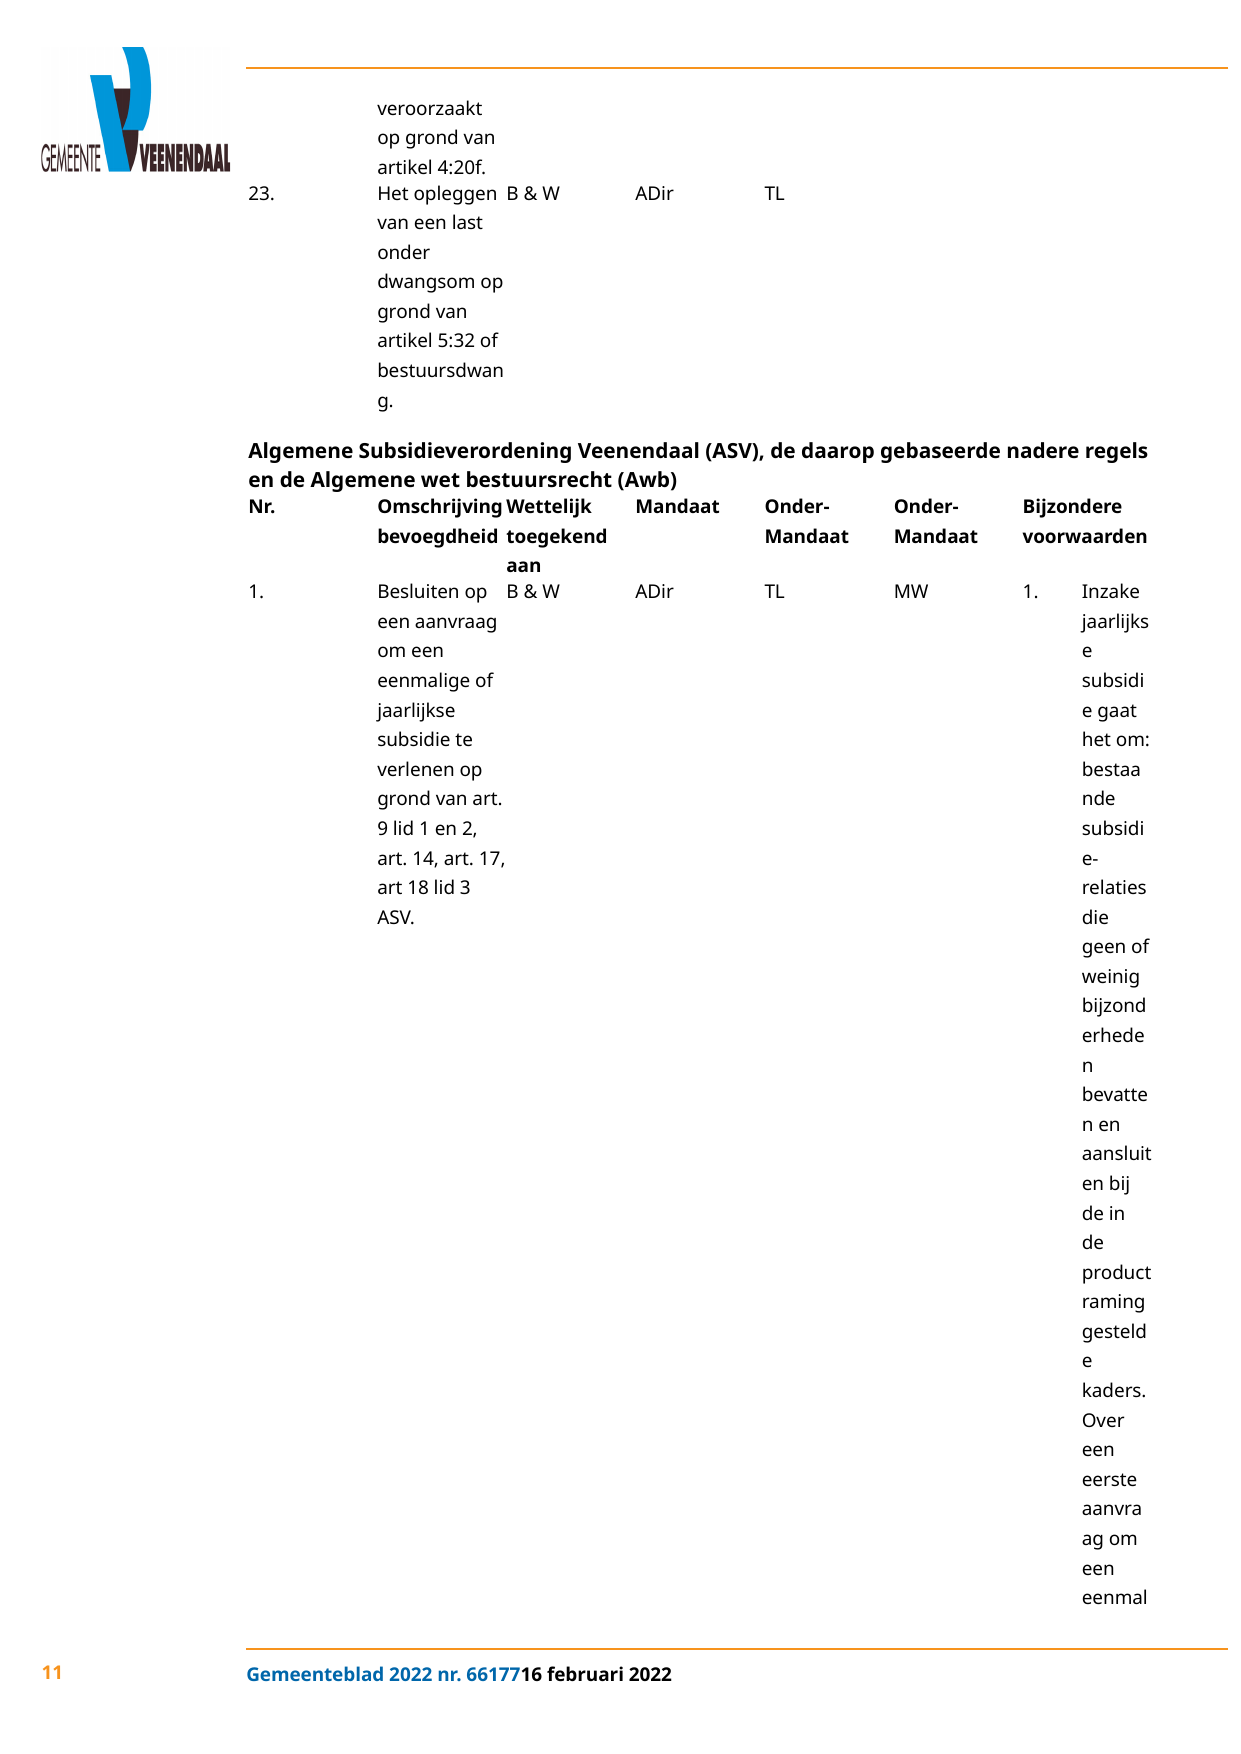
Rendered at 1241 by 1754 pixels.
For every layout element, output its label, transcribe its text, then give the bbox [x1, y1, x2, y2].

table_cell veroorzaakt op grond van artikel 4:20f. [377, 95, 506, 180]
table_cell MW [894, 579, 1022, 1610]
table_cell ADir [635, 579, 764, 1610]
table_header Wettelijk toegekend aan [506, 494, 635, 578]
table_header Bijzondere voorwaarden [1023, 494, 1152, 578]
table_header Onder- Mandaat [764, 494, 893, 578]
text Algemene Subsidieverordening Veenendaal (ASV), de daarop gebaseerde nadere regels en de Algemene wet bestuursrecht (Awb) [248, 437, 1152, 493]
table_cell Het opleggen van een last onder dwangsom op grond van artikel 5:32 of bestuursdwang. [377, 180, 506, 412]
table_cell [1023, 180, 1152, 412]
table_header Mandaat [635, 494, 764, 578]
table_cell [506, 95, 635, 180]
table_header Onder- Mandaat [894, 494, 1022, 578]
table_cell [1023, 95, 1152, 180]
table_cell [248, 95, 377, 180]
table_cell Inzake jaarlijkse subsidie gaat het om: bestaande subsidie-relaties die geen of weinig bijzonderheden bevatten en aansluiten bij de in de productraming gestelde kaders. Over een eerste aanvraag om een eenmal [1023, 579, 1152, 1610]
table_cell [764, 95, 893, 180]
table_cell [894, 180, 1022, 412]
table_header Nr. [248, 494, 377, 578]
table_cell Besluiten op een aanvraag om een eenmalige of jaarlijkse subsidie te verlenen op grond van art. 9 lid 1 en 2, art. 14, art. 17, art 18 lid 3 ASV. [377, 579, 506, 1610]
table_cell 1. [248, 579, 377, 1610]
table_cell 23. [248, 180, 377, 412]
table_cell B & W [506, 579, 635, 1610]
table_cell B & W [506, 180, 635, 412]
table_cell TL [764, 180, 893, 412]
picture [41, 47, 130, 172]
table_header Omschrijving bevoegdheid [377, 494, 506, 578]
table_cell [635, 95, 764, 180]
table_cell [894, 95, 1022, 180]
table_cell TL [764, 579, 893, 1610]
table_cell ADir [635, 180, 764, 412]
picture [123, 47, 231, 172]
